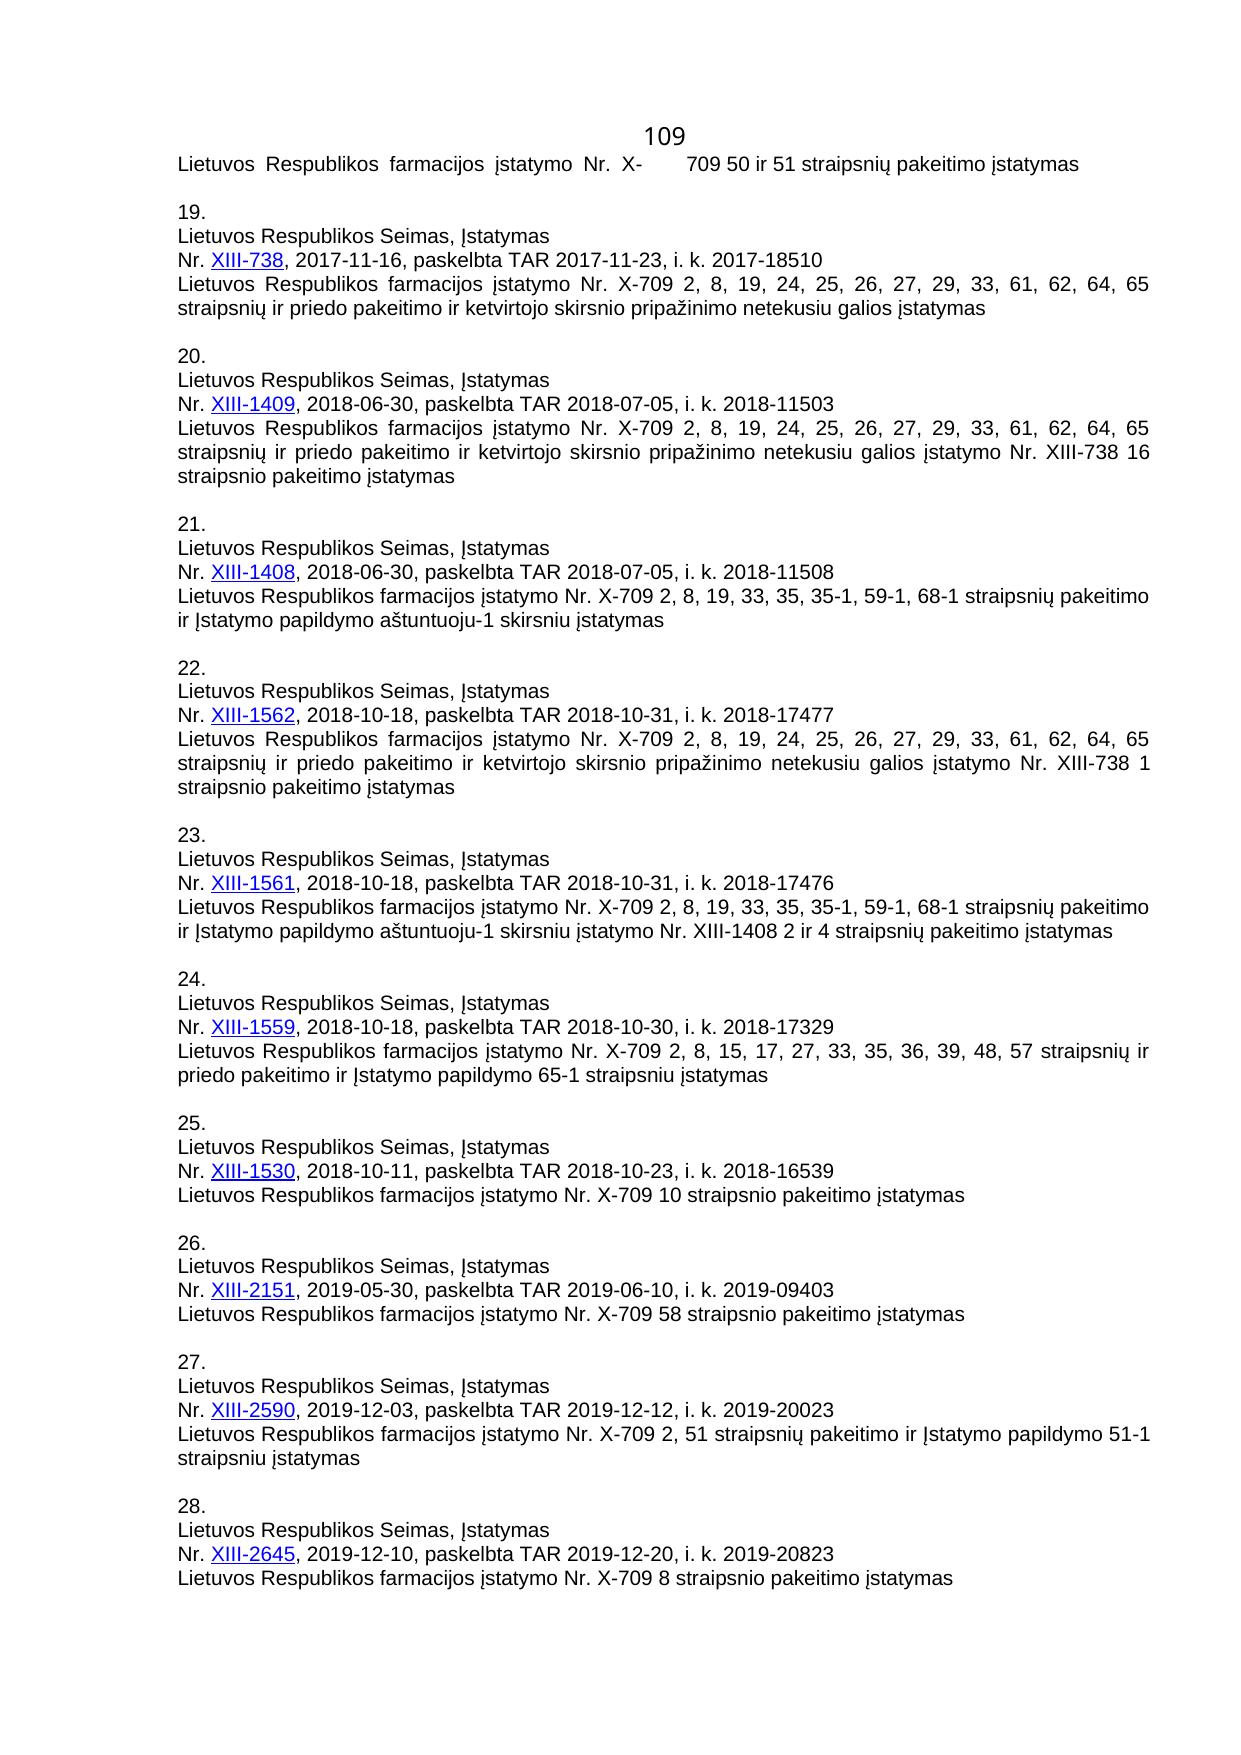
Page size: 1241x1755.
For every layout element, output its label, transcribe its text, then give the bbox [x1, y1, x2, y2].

text Nr. XIII-2590, 2019-12-03, paskelbta TAR 2019-12-12, i. k. 2019-20023 [177, 1398, 1152, 1422]
text 25. [177, 1111, 1152, 1134]
text 24. [177, 967, 1152, 991]
text Lietuvos Respublikos Seimas, Įstatymas [177, 1254, 1152, 1278]
text Nr. XIII-1409, 2018-06-30, paskelbta TAR 2018-07-05, i. k. 2018-11503 [177, 392, 1152, 416]
text Lietuvos Respublikos Seimas, Įstatymas [177, 224, 1152, 248]
text Lietuvos Respublikos Seimas, Įstatymas [177, 536, 1152, 559]
text Nr. XIII-1408, 2018-06-30, paskelbta TAR 2018-07-05, i. k. 2018-11508 [177, 559, 1152, 583]
text Lietuvos Respublikos farmacijos įstatymo Nr. X-709 2, 8, 19, 24, 25, 26, 27, 29, 33, 61, 62, 64, 65 straipsnių ir priedo pakeitimo ir ketvirtojo skirsnio pripažinimo netekusiu galios įstatymo Nr. XIII-738 1 straipsnio pakeitimo įstatymas [177, 727, 1152, 799]
text Nr. XIII-1530, 2018-10-11, paskelbta TAR 2018-10-23, i. k. 2018-16539 [177, 1158, 1152, 1182]
text Lietuvos Respublikos farmacijos įstatymo Nr. X-709 10 straipsnio pakeitimo įstatymas [177, 1182, 1152, 1206]
text Lietuvos Respublikos farmacijos įstatymo Nr. X-709 2, 51 straipsnių pakeitimo ir Įstatymo papildymo 51-1 straipsniu įstatymas [177, 1422, 1152, 1470]
text 22. [177, 655, 1152, 679]
text Lietuvos Respublikos farmacijos įstatymo Nr. X-709 2, 8, 19, 33, 35, 35-1, 59-1, 68-1 straipsnių pakeitimo ir Įstatymo papildymo aštuntuoju-1 skirsniu įstatymo Nr. XIII-1408 2 ir 4 straipsnių pakeitimo įstatymas [177, 895, 1152, 943]
text 26. [177, 1230, 1152, 1254]
text Nr. XIII-738, 2017-11-16, paskelbta TAR 2017-11-23, i. k. 2017-18510 [177, 248, 1152, 272]
text Lietuvos Respublikos Seimas, Įstatymas [177, 991, 1152, 1015]
text Lietuvos Respublikos Seimas, Įstatymas [177, 847, 1152, 871]
text Lietuvos Respublikos farmacijos įstatymo Nr. X-709 2, 8, 19, 24, 25, 26, 27, 29, 33, 61, 62, 64, 65 straipsnių ir priedo pakeitimo ir ketvirtojo skirsnio pripažinimo netekusiu galios įstatymo Nr. XIII-738 16 straipsnio pakeitimo įstatymas [177, 416, 1152, 488]
text Nr. XIII-2645, 2019-12-10, paskelbta TAR 2019-12-20, i. k. 2019-20823 [177, 1542, 1152, 1566]
text Nr. XIII-1561, 2018-10-18, paskelbta TAR 2018-10-31, i. k. 2018-17476 [177, 871, 1152, 895]
text Lietuvos Respublikos Seimas, Įstatymas [177, 1518, 1152, 1542]
text Lietuvos Respublikos farmacijos įstatymo Nr. X-709 2, 8, 19, 24, 25, 26, 27, 29, 33, 61, 62, 64, 65 straipsnių ir priedo pakeitimo ir ketvirtojo skirsnio pripažinimo netekusiu galios įstatymas [177, 272, 1152, 320]
text Lietuvos Respublikos Seimas, Įstatymas [177, 1374, 1152, 1398]
text Nr. XIII-2151, 2019-05-30, paskelbta TAR 2019-06-10, i. k. 2019-09403 [177, 1278, 1152, 1302]
text Lietuvos Respublikos Seimas, Įstatymas [177, 368, 1152, 392]
text Lietuvos Respublikos farmacijos įstatymo Nr. X-709 8 straipsnio pakeitimo įstatymas [177, 1566, 1152, 1590]
text Lietuvos Respublikos farmacijos įstatymo Nr. X-709 50 ir 51 straipsnių pakeitimo įstatymas [177, 152, 1152, 176]
text 19. [177, 200, 1152, 224]
text 28. [177, 1494, 1152, 1518]
text Nr. XIII-1559, 2018-10-18, paskelbta TAR 2018-10-30, i. k. 2018-17329 [177, 1015, 1152, 1039]
text Lietuvos Respublikos farmacijos įstatymo Nr. X-709 2, 8, 19, 33, 35, 35-1, 59-1, 68-1 straipsnių pakeitimo ir Įstatymo papildymo aštuntuoju-1 skirsniu įstatymas [177, 583, 1152, 631]
text Lietuvos Respublikos Seimas, Įstatymas [177, 1134, 1152, 1158]
text Lietuvos Respublikos farmacijos įstatymo Nr. X-709 58 straipsnio pakeitimo įstatymas [177, 1302, 1152, 1326]
text 21. [177, 512, 1152, 536]
text Nr. XIII-1562, 2018-10-18, paskelbta TAR 2018-10-31, i. k. 2018-17477 [177, 703, 1152, 727]
text 27. [177, 1350, 1152, 1374]
text Lietuvos Respublikos farmacijos įstatymo Nr. X-709 2, 8, 15, 17, 27, 33, 35, 36, 39, 48, 57 straipsnių ir priedo pakeitimo ir Įstatymo papildymo 65-1 straipsniu įstatymas [177, 1039, 1152, 1087]
text Lietuvos Respublikos Seimas, Įstatymas [177, 679, 1152, 703]
text 23. [177, 823, 1152, 847]
text 20. [177, 344, 1152, 368]
